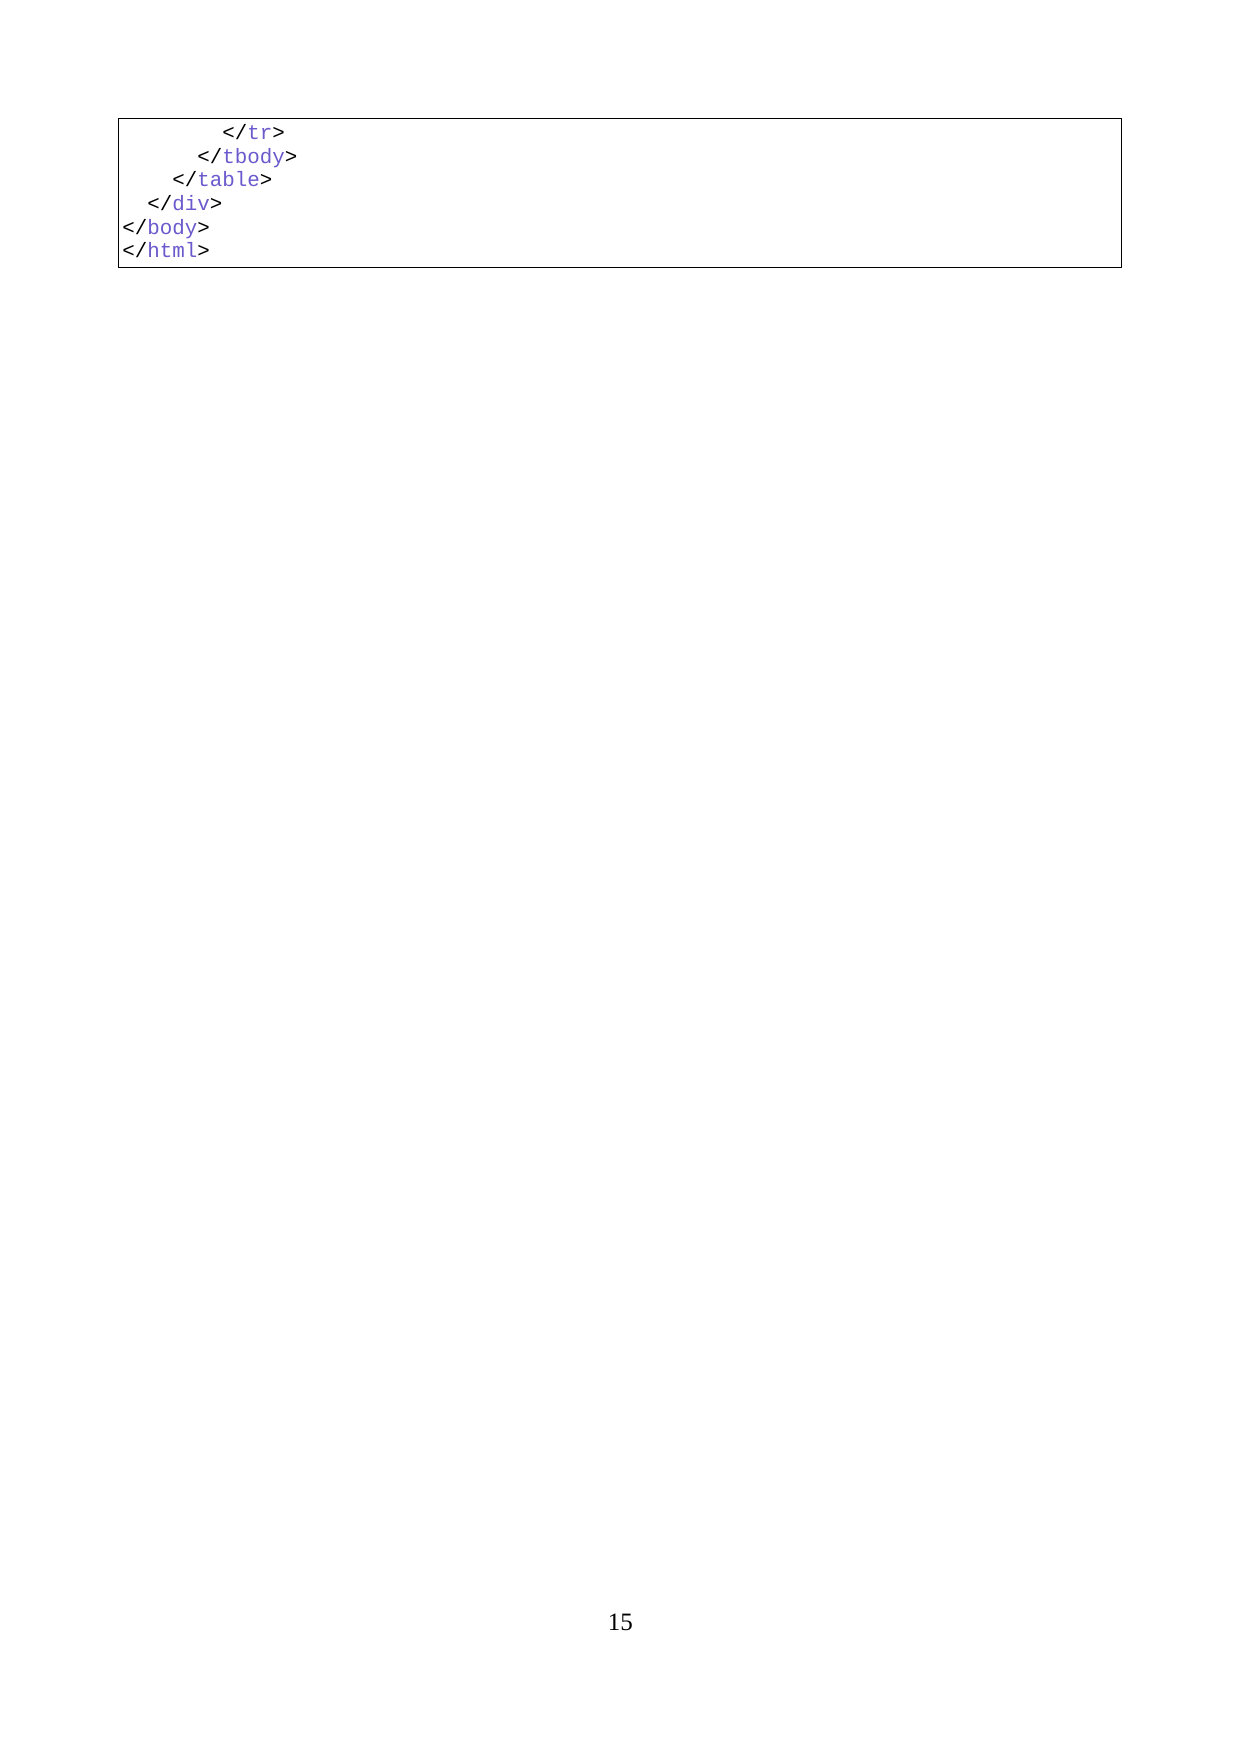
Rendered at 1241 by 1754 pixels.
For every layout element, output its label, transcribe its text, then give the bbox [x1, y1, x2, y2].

text </body> [119, 213, 1121, 236]
text </tbody> [119, 142, 1121, 165]
text </table> [119, 165, 1121, 189]
text </div> [119, 189, 1121, 213]
text </tr> [119, 119, 1121, 142]
text </html> [119, 236, 1121, 267]
